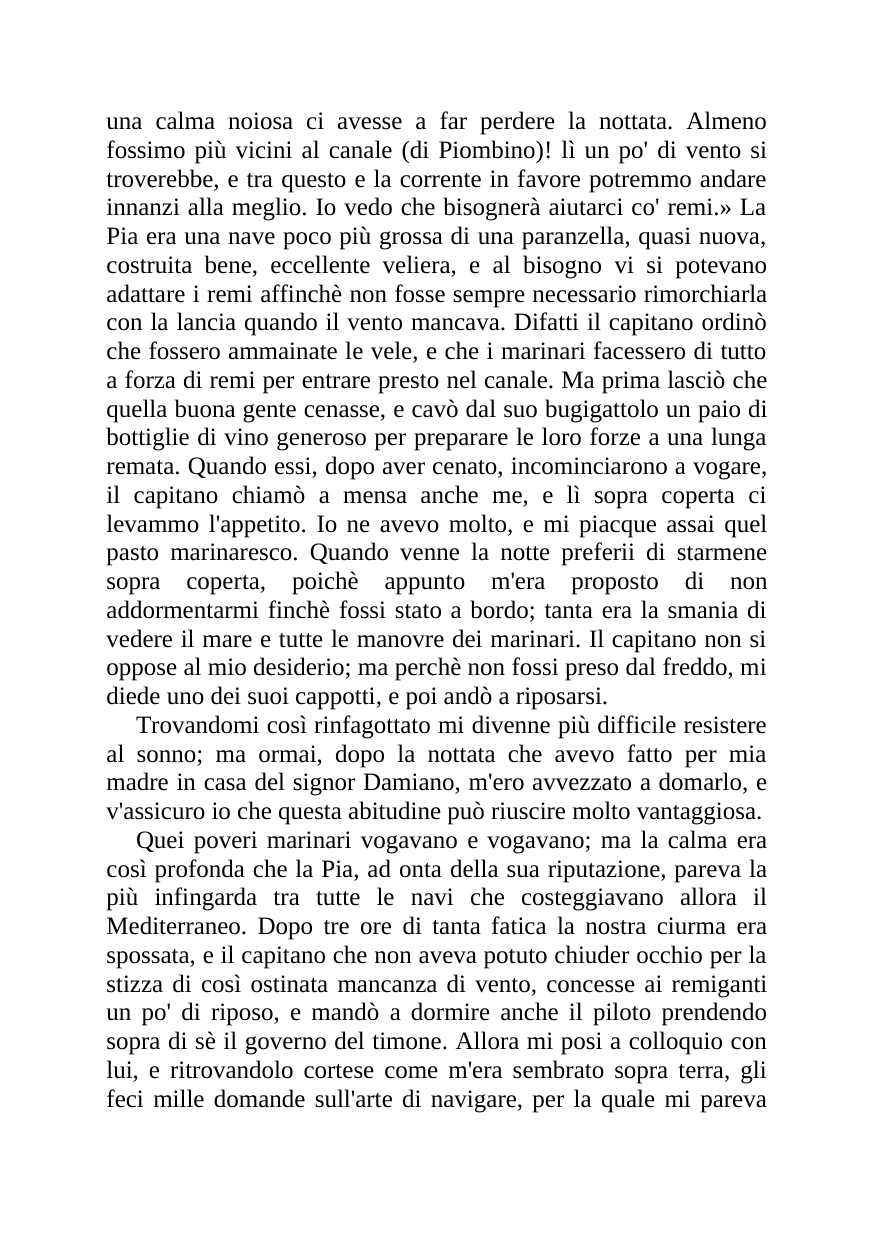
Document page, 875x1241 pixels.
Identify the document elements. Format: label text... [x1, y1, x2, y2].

text Quei poveri marinari vogavano e vogavano; ma la calma era così profonda che la Pia, ad onta della sua riputazione, pareva la più infingarda tra tutte le navi che costeggiavano allora il Mediterraneo. Dopo tre ore di tanta fatica la nostra ciurma era spossata, e il capitano che non aveva potuto chiuder occhio per la stizza di così ostinata mancanza di vento, concesse ai remiganti un po' di riposo, e mandò a dormire anche il piloto prendendo sopra di sè il governo del timone. Allora mi posi a colloquio con lui, e ritrovandolo cortese come m'era sembrato sopra terra, gli feci mille domande sull'arte di navigare, per la quale mi pareva [106, 825, 768, 1112]
text una calma noiosa ci avesse a far perdere la nottata. Almeno fossimo più vicini al canale (di Piombino)! lì un po' di vento si troverebbe, e tra questo e la corrente in favore potremmo andare innanzi alla meglio. Io vedo che bisognerà aiutarci co' remi.» La Pia era una nave poco più grossa di una paranzella, quasi nuova, costruita bene, eccellente veliera, e al bisogno vi si potevano adattare i remi affinchè non fosse sempre necessario rimorchiarla con la lancia quando il vento mancava. Difatti il capitano ordinò che fossero ammainate le vele, e che i marinari facessero di tutto a forza di remi per entrare presto nel canale. Ma prima lasciò che quella buona gente cenasse, e cavò dal suo bugigattolo un paio di bottiglie di vino generoso per preparare le loro forze a una lunga remata. Quando essi, dopo aver cenato, incominciarono a vogare, il capitano chiamò a mensa anche me, e lì sopra coperta ci levammo l'appetito. Io ne avevo molto, e mi piacque assai quel pasto marinaresco. Quando venne la notte preferii di starmene sopra coperta, poichè appunto m'era proposto di non addormentarmi finchè fossi stato a bordo; tanta era la smania di vedere il mare e tutte le manovre dei marinari. Il capitano non si oppose al mio desiderio; ma perchè non fossi preso dal freddo, mi diede uno dei suoi cappotti, e poi andò a riposarsi. [106, 106, 768, 710]
text Trovandomi così rinfagottato mi divenne più difficile resistere al sonno; ma ormai, dopo la nottata che avevo fatto per mia madre in casa del signor Damiano, m'ero avvezzato a domarlo, e v'assicuro io che questa abitudine può riuscire molto vantaggiosa. [106, 710, 768, 825]
